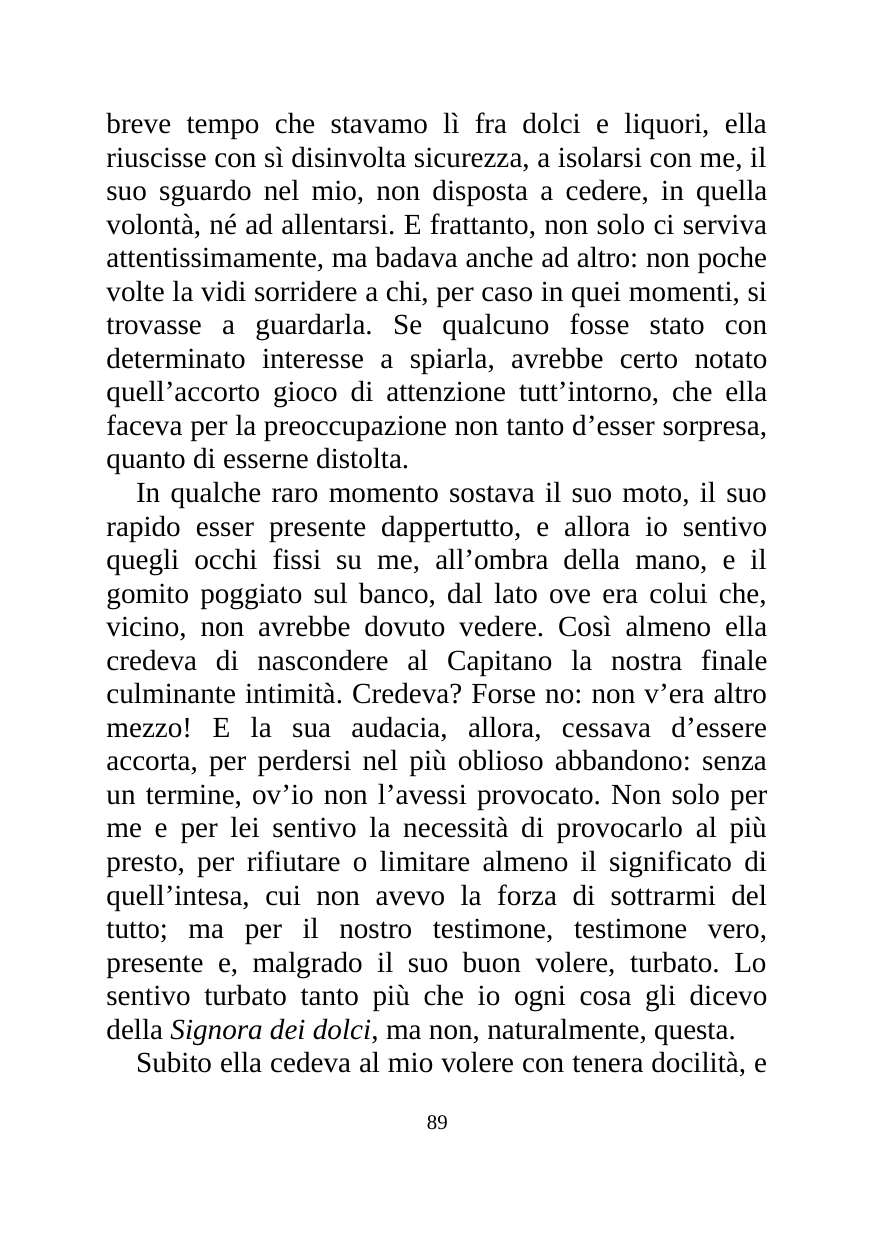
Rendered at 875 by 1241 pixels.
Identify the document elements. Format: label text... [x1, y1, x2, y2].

text Subito ella cedeva al mio volere con tenera docilità, e [106, 1045, 768, 1079]
text breve tempo che stavamo lì fra dolci e liquori, ella riuscisse con sì disinvolta sicurezza, a isolarsi con me, il suo sguardo nel mio, non disposta a cedere, in quella volontà, né ad allentarsi. E frattanto, non solo ci serviva attentissimamente, ma badava anche ad altro: non poche volte la vidi sorridere a chi, per caso in quei momenti, si trovasse a guardarla. Se qualcuno fosse stato con determinato interesse a spiarla, avrebbe certo notato quell’accorto gioco di attenzione tutt’intorno, che ella faceva per la preoccupazione non tanto d’esser sorpresa, quanto di esserne distolta. [106, 106, 768, 475]
text In qualche raro momento sostava il suo moto, il suo rapido esser presente dappertutto, e allora io sentivo quegli occhi fissi su me, all’ombra della mano, e il gomito poggiato sul banco, dal lato ove era colui che, vicino, non avrebbe dovuto vedere. Così almeno ella credeva di nascondere al Capitano la nostra finale culminante intimità. Credeva? Forse no: non v’era altro mezzo! E la sua audacia, allora, cessava d’essere accorta, per perdersi nel più oblioso abbandono: senza un termine, ov’io non l’avessi provocato. Non solo per me e per lei sentivo la necessità di provocarlo al più presto, per rifiutare o limitare almeno il significato di quell’intesa, cui non avevo la forza di sottrarmi del tutto; ma per il nostro testimone, testimone vero, presente e, malgrado il suo buon volere, turbato. Lo sentivo turbato tanto più che io ogni cosa gli dicevo della Signora dei dolci, ma non, naturalmente, questa. [106, 475, 768, 1045]
